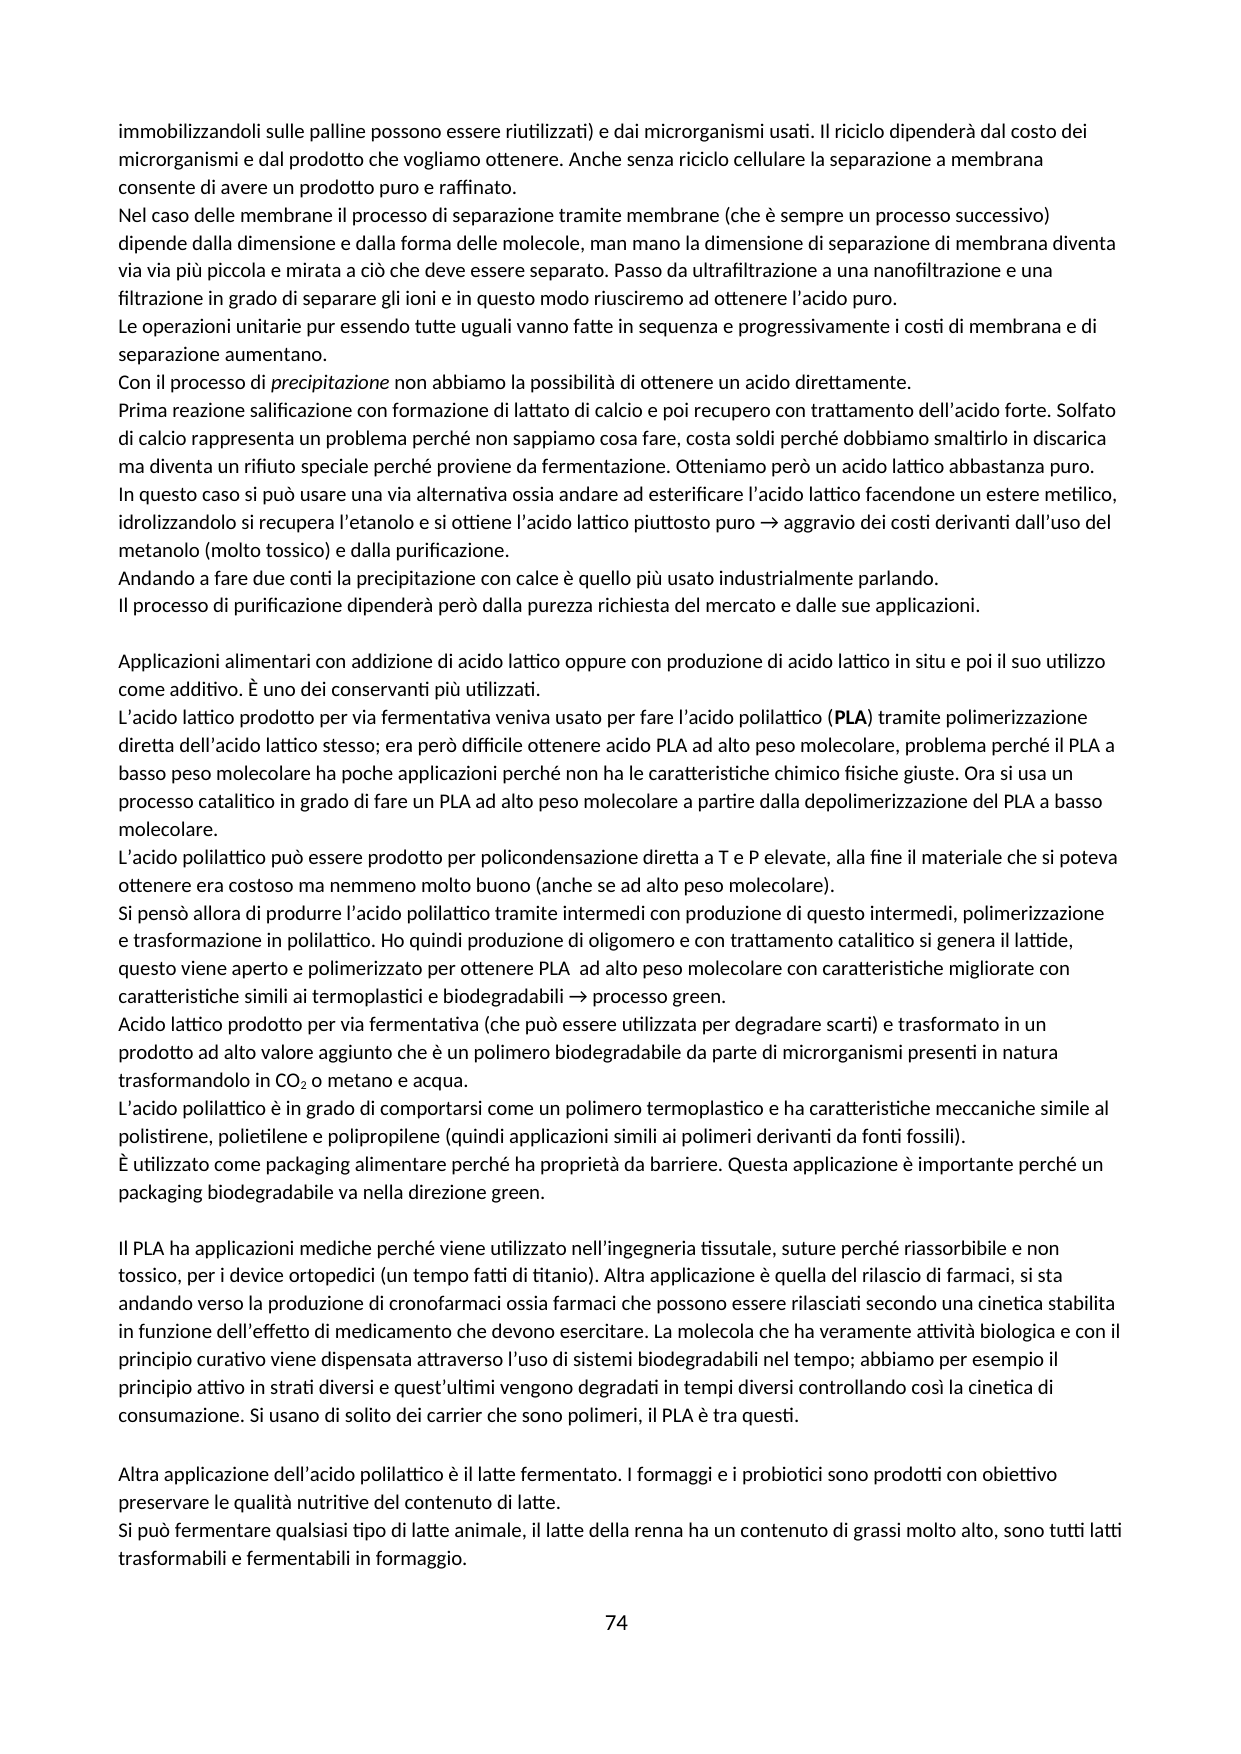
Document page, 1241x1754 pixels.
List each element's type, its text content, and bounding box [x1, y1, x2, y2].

text immobilizzandoli sulle palline possono essere riutilizzati) e dai microrganismi usati. Il riciclo dipenderà dal costo dei microrganismi e dal prodotto che vogliamo ottenere. Anche senza riciclo cellulare la separazione a membrana consente di avere un prodotto puro e raffinato. Nel caso delle membrane il processo di separazione tramite membrane (che è sempre un processo successivo) dipende dalla dimensione e dalla forma delle molecole, man mano la dimensione di separazione di membrana diventa via via più piccola e mirata a ciò che deve essere separato. Passo da ultrafiltrazione a una nanofiltrazione e una filtrazione in grado di separare gli ioni e in questo modo riusciremo ad ottenere l’acido puro. Le operazioni unitarie pur essendo tutte uguali vanno fatte in sequenza e progressivamente i costi di membrana e di separazione aumentano. Con il processo di precipitazione non abbiamo la possibilità di ottenere un acido direttamente. Prima reazione salificazione con formazione di lattato di calcio e poi recupero con trattamento dell’acido forte. Solfato di calcio rappresenta un problema perché non sappiamo cosa fare, costa soldi perché dobbiamo smaltirlo in discarica ma diventa un rifiuto speciale perché proviene da fermentazione. Otteniamo però un acido lattico abbastanza puro. In questo caso si può usare una via alternativa ossia andare ad esterificare l’acido lattico facendone un estere metilico, idrolizzandolo si recupera l’etanolo e si ottiene l’acido lattico piuttosto puro → aggravio dei costi derivanti dall’uso del metanolo (molto tossico) e dalla purificazione. Andando a fare due conti la precipitazione con calce è quello più usato industrialmente parlando. [118, 118, 1124, 590]
text Il processo di purificazione dipenderà però dalla purezza richiesta del mercato e dalle sue applicazioni. Applicazioni alimentari con addizione di acido lattico oppure con produzione di acido lattico in situ e poi il suo utilizzo come additivo. È uno dei conservanti più utilizzati. L’acido lattico prodotto per via fermentativa veniva usato per fare l’acido polilattico (PLA) tramite polimerizzazione diretta dell’acido lattico stesso; era però difficile ottenere acido PLA ad alto peso molecolare, problema perché il PLA a basso peso molecolare ha poche applicazioni perché non ha le caratteristiche chimico fisiche giuste. Ora si usa un processo catalitico in grado di fare un PLA ad alto peso molecolare a partire dalla depolimerizzazione del PLA a basso molecolare. L’acido polilattico può essere prodotto per policondensazione diretta a T e P elevate, alla fine il materiale che si poteva ottenere era costoso ma nemmeno molto buono (anche se ad alto peso molecolare). Si pensò allora di produrre l’acido polilattico tramite intermedi con produzione di questo intermedi, polimerizzazione e trasformazione in polilattico. Ho quindi produzione di oligomero e con trattamento catalitico si genera il lattide, questo viene aperto e polimerizzato per ottenere PLA ad alto peso molecolare con caratteristiche migliorate con caratteristiche simili ai termoplastici e biodegradabili → processo green. Acido lattico prodotto per via fermentativa (che può essere utilizzata per degradare scarti) e trasformato in un prodotto ad alto valore aggiunto che è un polimero biodegradabile da parte di microrganismi presenti in natura trasformandolo in CO2 o metano e acqua. L’acido polilattico è in grado di comportarsi come un polimero termoplastico e ha caratteristiche meccaniche simile al polistirene, polietilene e polipropilene (quindi applicazioni simili ai polimeri derivanti da fonti fossili). È utilizzato come packaging alimentare perché ha proprietà da barriere. Questa applicazione è importante perché un packaging biodegradabile va nella direzione green. Il PLA ha applicazioni mediche perché viene utilizzato nell’ingegneria tissutale, suture perché riassorbibile e non tossico, per i device ortopedici (un tempo fatti di titanio). Altra applicazione è quella del rilascio di farmaci, si sta andando verso la produzione di cronofarmaci ossia farmaci che possono essere rilasciati secondo una cinetica stabilita in funzione dell’effetto di medicamento che devono esercitare. La molecola che ha veramente attività biologica e con il principio curativo viene dispensata attraverso l’uso di sistemi biodegradabili nel tempo; abbiamo per esempio il principio attivo in strati diversi e quest’ultimi vengono degradati in tempi diversi controllando così la cinetica di consumazione. Si usano di solito dei carrier che sono polimeri, il PLA è tra questi. [118, 593, 1124, 1458]
text Altra applicazione dell’acido polilattico è il latte fermentato. I formaggi e i probiotici sono prodotti con obiettivo preservare le qualità nutritive del contenuto di latte. Si può fermentare qualsiasi tipo di latte animale, il latte della renna ha un contenuto di grassi molto alto, sono tutti latti trasformabili e fermentabili in formaggio. [118, 1461, 1124, 1570]
